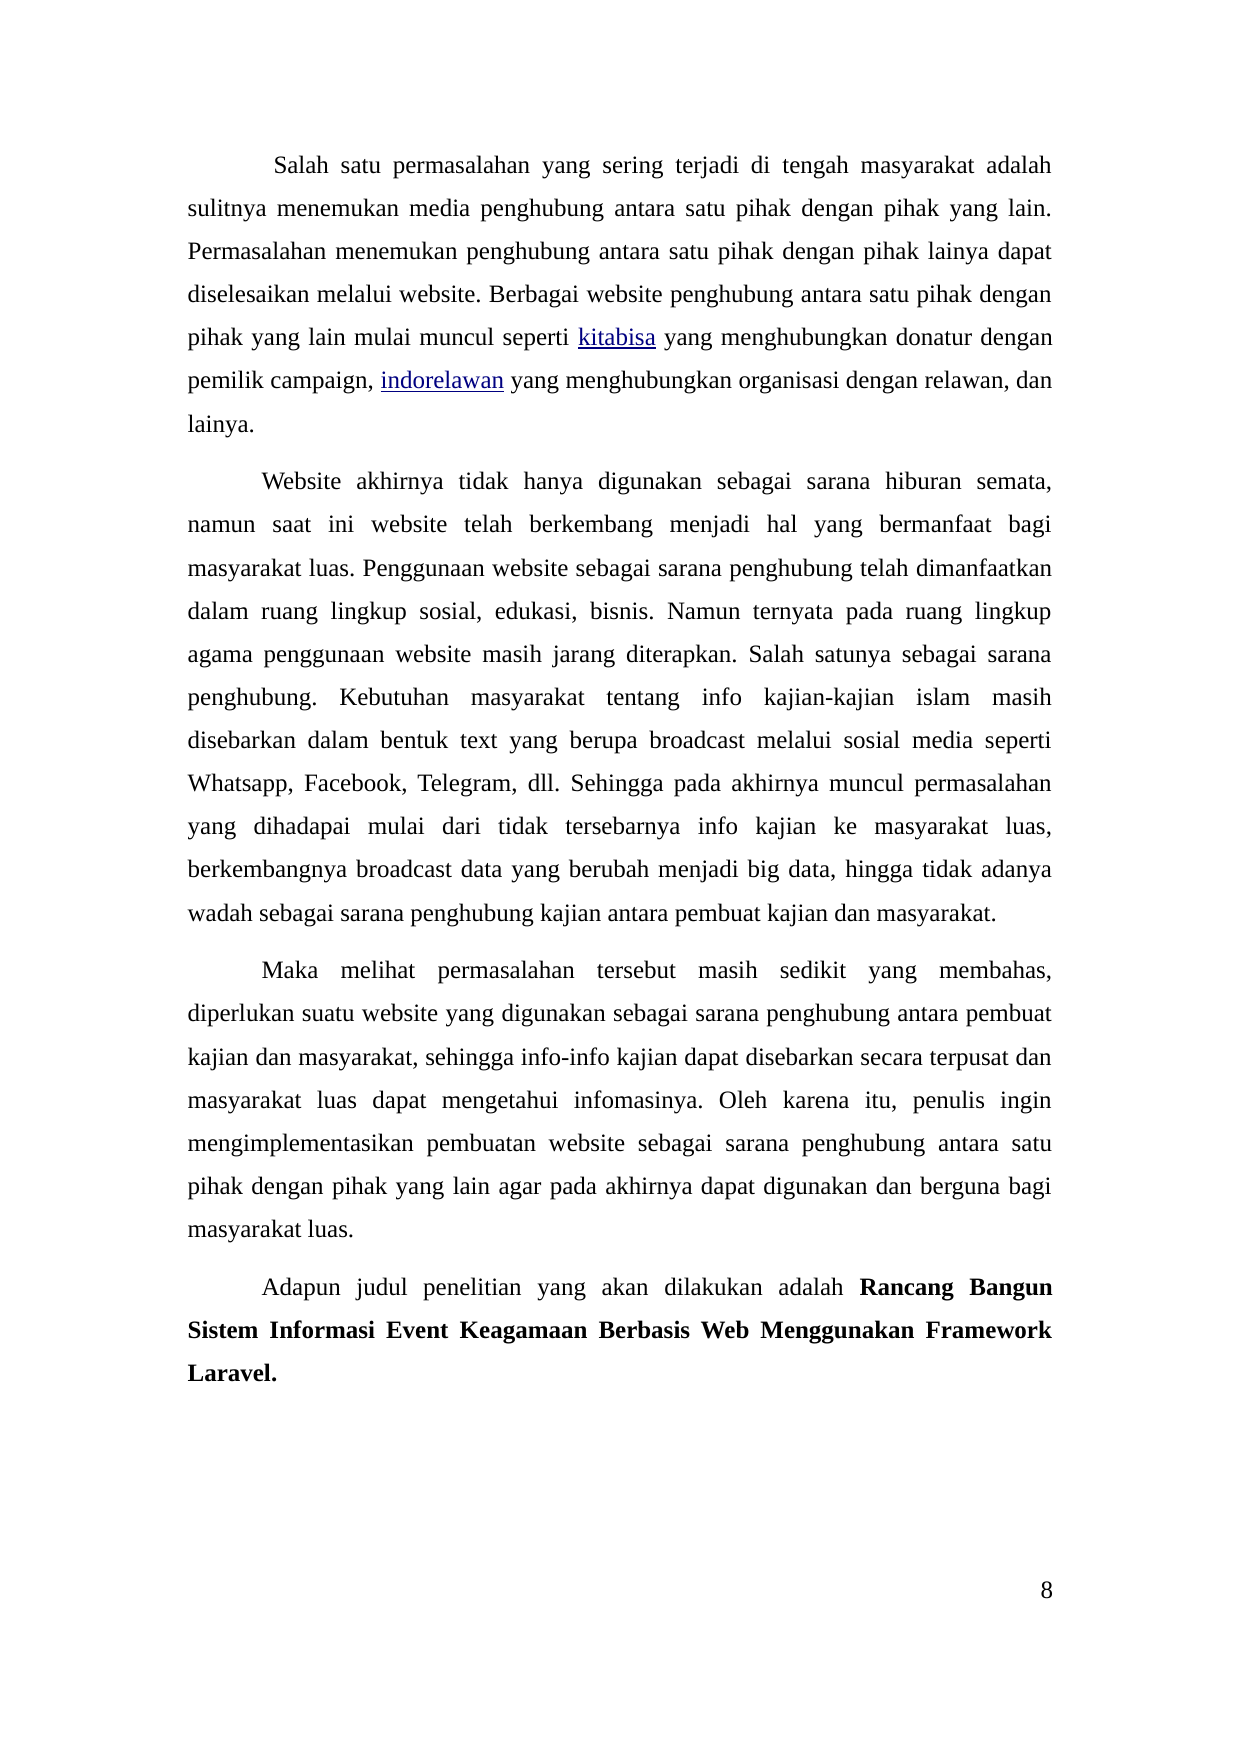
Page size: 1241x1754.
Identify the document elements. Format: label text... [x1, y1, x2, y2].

text Website akhirnya tidak hanya digunakan sebagai sarana hiburan semata, namun saat ini website telah berkembang menjadi hal yang bermanfaat bagi masyarakat luas. Penggunaan website sebagai sarana penghubung telah dimanfaatkan dalam ruang lingkup sosial, edukasi, bisnis. Namun ternyata pada ruang lingkup agama penggunaan website masih jarang diterapkan. Salah satunya sebagai sarana penghubung. Kebutuhan masyarakat tentang info kajian-kajian islam masih disebarkan dalam bentuk text yang berupa broadcast melalui sosial media seperti Whatsapp, Facebook, Telegram, dll. Sehingga pada akhirnya muncul permasalahan yang dihadapai mulai dari tidak tersebarnya info kajian ke masyarakat luas, berkembangnya broadcast data yang berubah menjadi big data, hingga tidak adanya wadah sebagai sarana penghubung kajian antara pembuat kajian dan masyarakat. [187, 466, 1053, 926]
text Salah satu permasalahan yang sering terjadi di tengah masyarakat adalah sulitnya menemukan media penghubung antara satu pihak dengan pihak yang lain. Permasalahan menemukan penghubung antara satu pihak dengan pihak lainya dapat diselesaikan melalui website. Berbagai website penghubung antara satu pihak dengan pihak yang lain mulai muncul seperti kitabisa yang menghubungkan donatur dengan pemilik campaign, indorelawan yang menghubungkan organisasi dengan relawan, dan lainya. [187, 150, 1053, 437]
text Maka melihat permasalahan tersebut masih sedikit yang membahas, diperlukan suatu website yang digunakan sebagai sarana penghubung antara pembuat kajian dan masyarakat, sehingga info-info kajian dapat disebarkan secara terpusat dan masyarakat luas dapat mengetahui infomasinya. Oleh karena itu, penulis ingin mengimplementasikan pembuatan website sebagai sarana penghubung antara satu pihak dengan pihak yang lain agar pada akhirnya dapat digunakan dan berguna bagi masyarakat luas. [187, 955, 1053, 1243]
text Adapun judul penelitian yang akan dilakukan adalah Rancang Bangun Sistem Informasi Event Keagamaan Berbasis Web Menggunakan Framework Laravel. [187, 1272, 1053, 1387]
